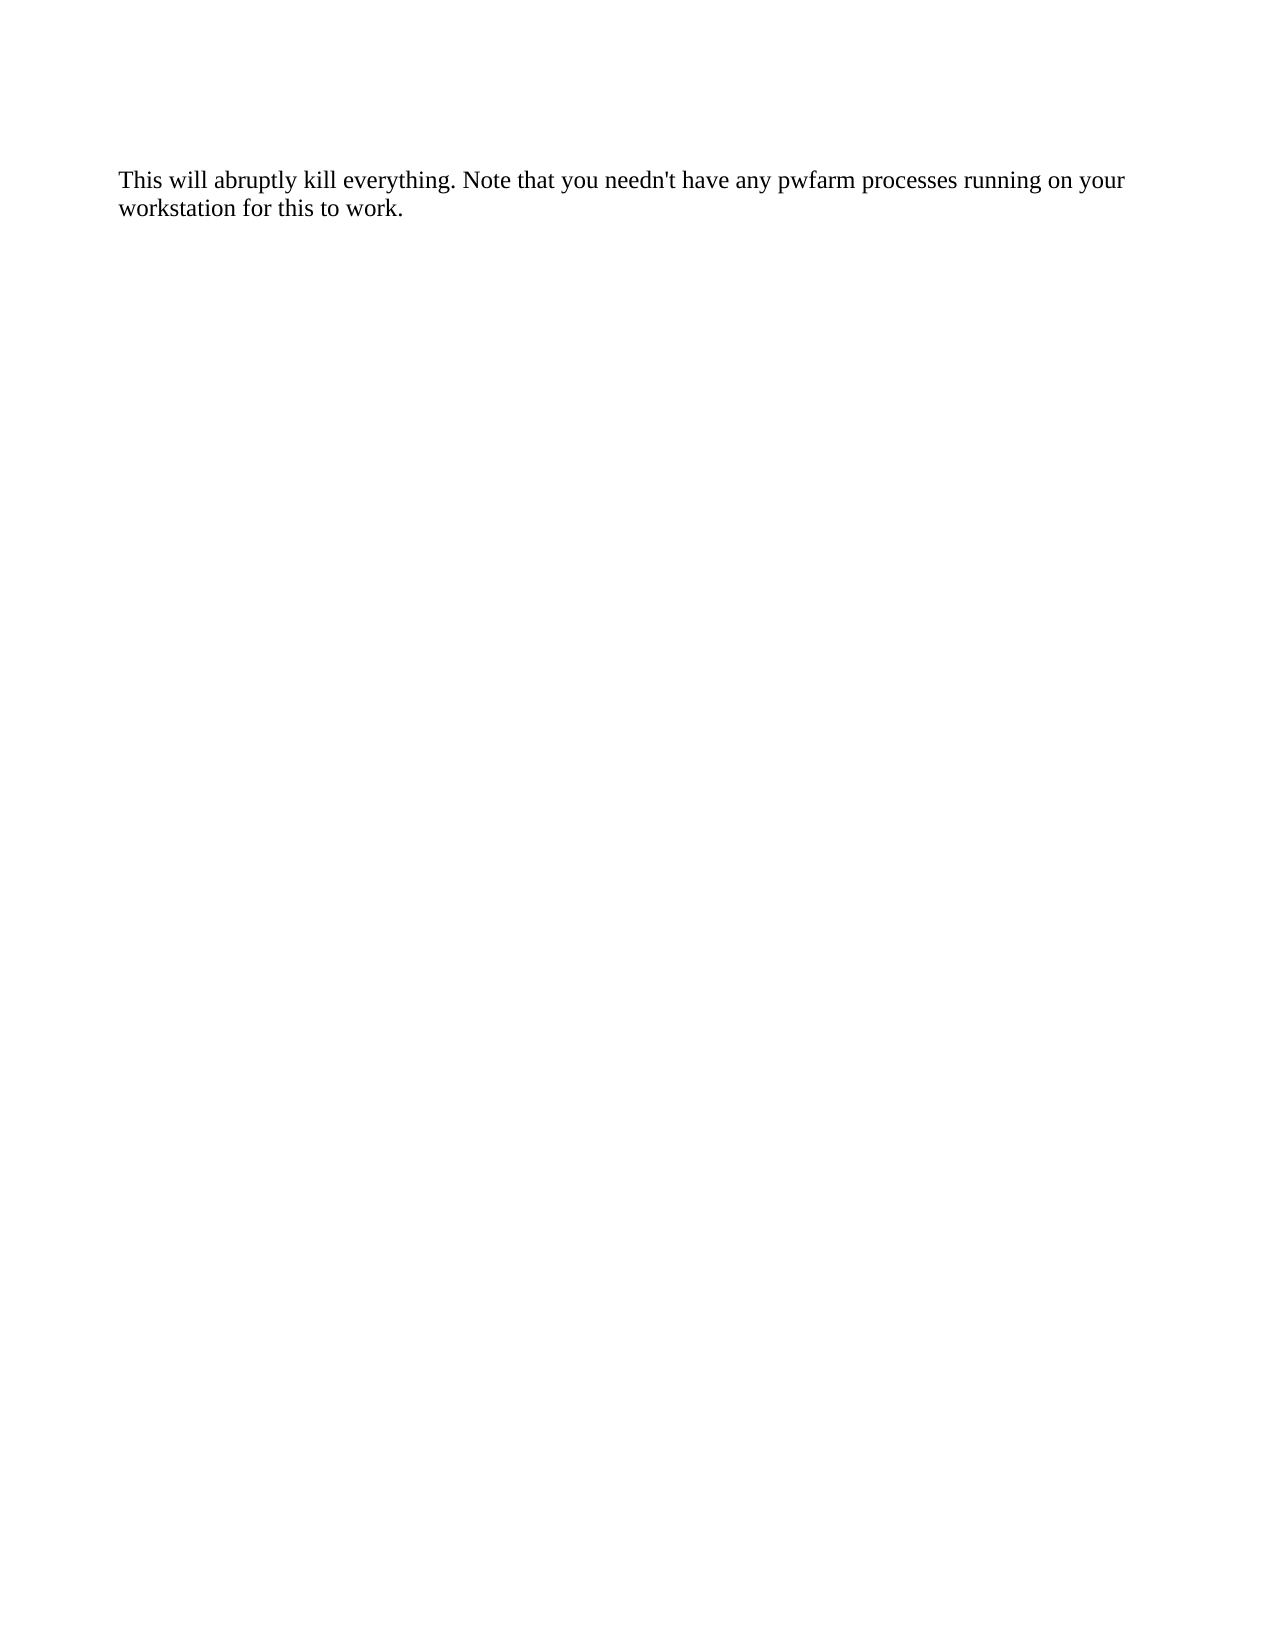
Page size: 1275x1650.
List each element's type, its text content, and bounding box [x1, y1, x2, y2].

text This will abruptly kill everything. Note that you needn't have any pwfarm processes running on your workstation for this to work. [118, 165, 1157, 222]
